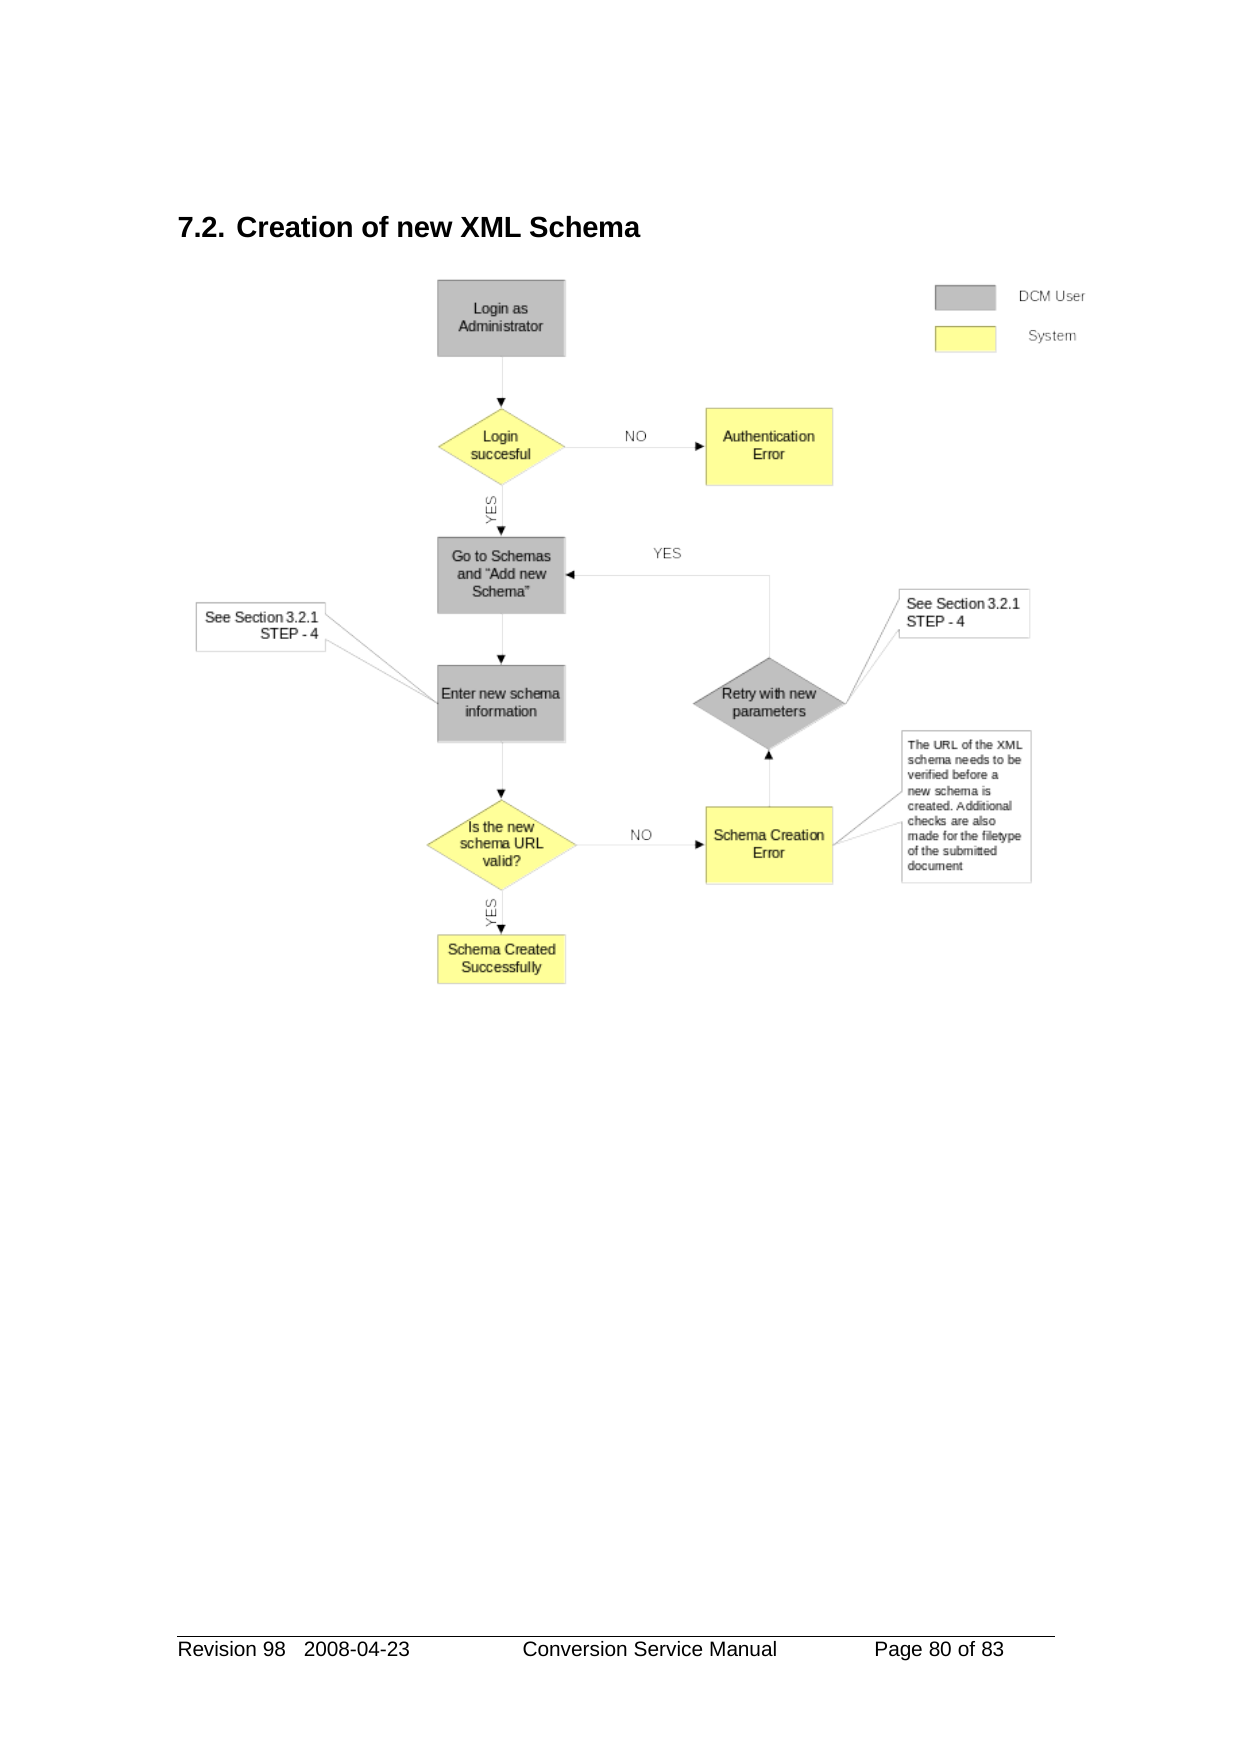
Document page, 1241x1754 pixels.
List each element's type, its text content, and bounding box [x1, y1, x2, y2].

subtitle Creation of new XML Schema [177, 210, 1092, 244]
